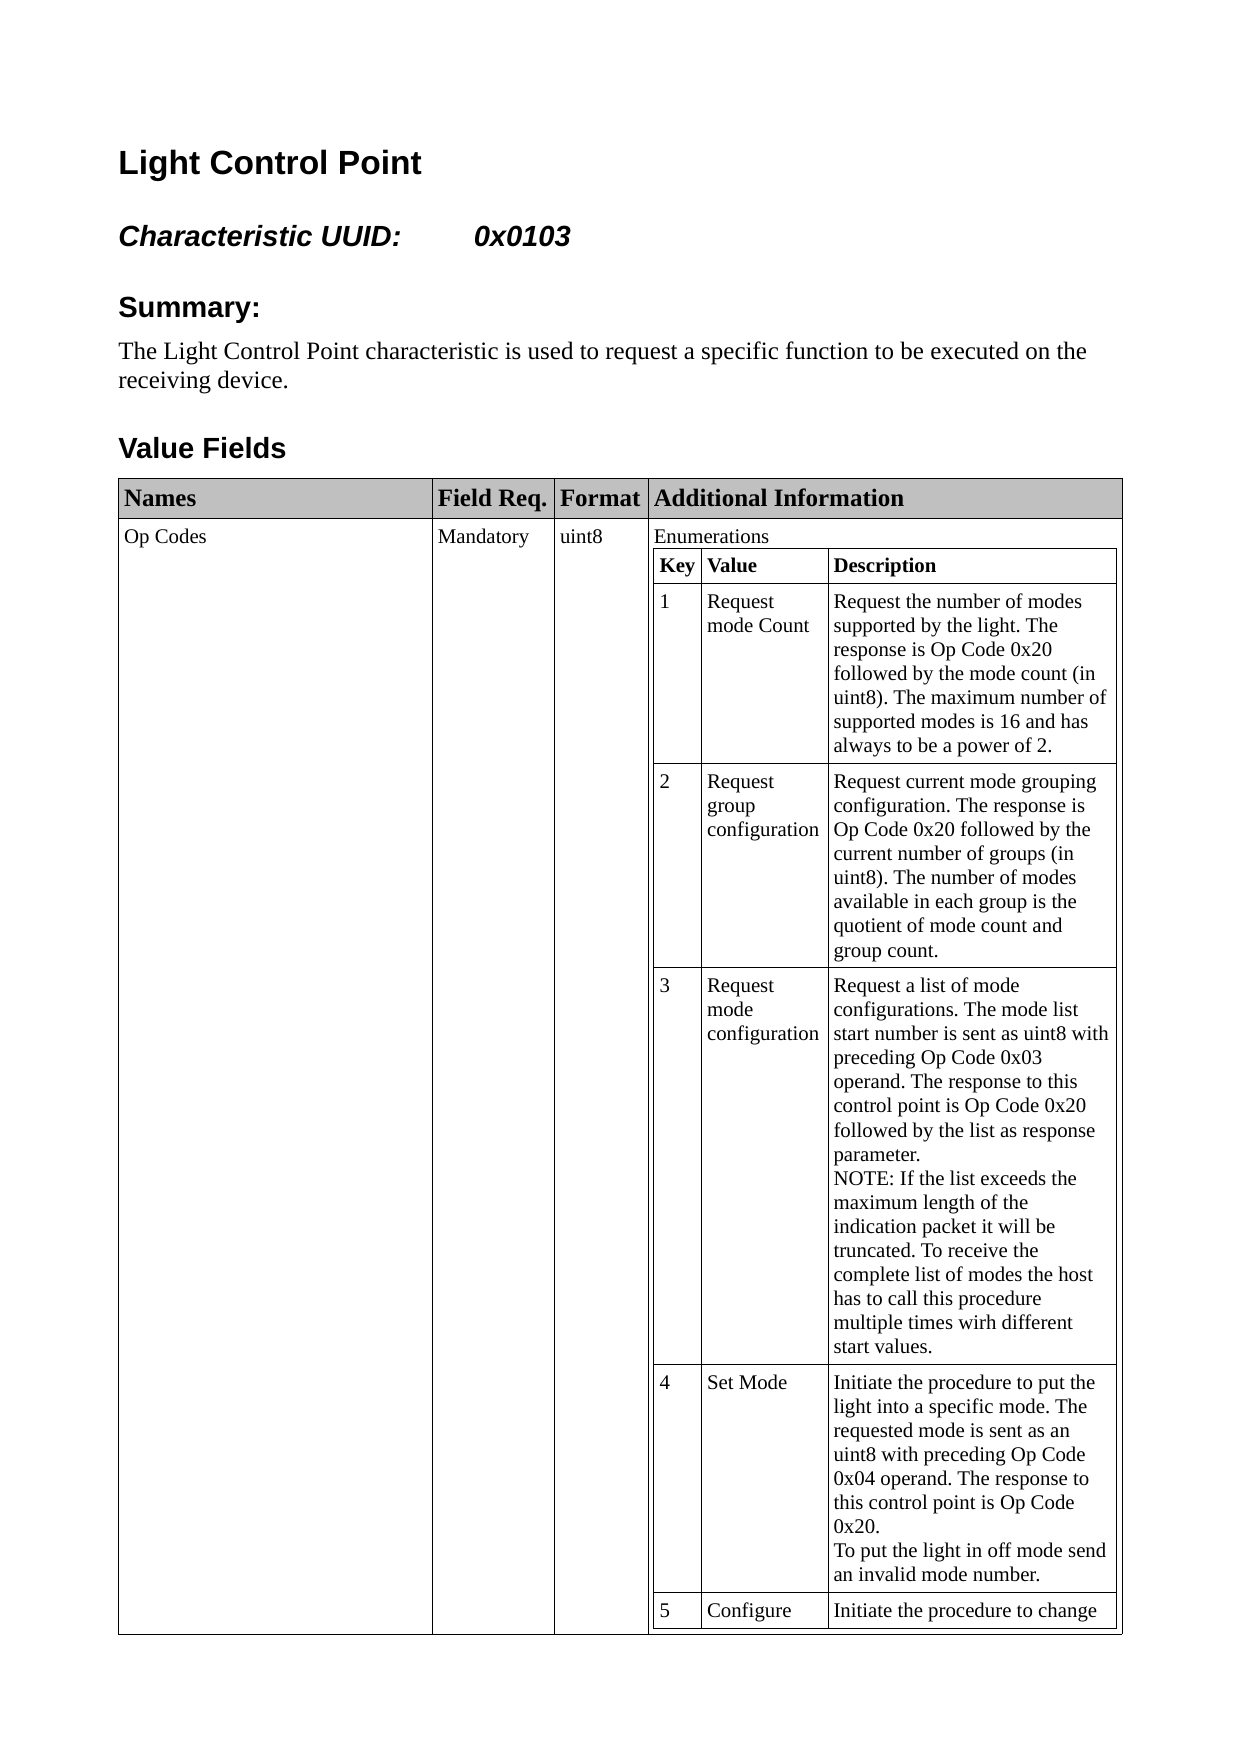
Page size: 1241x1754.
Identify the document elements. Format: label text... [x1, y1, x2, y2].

table_cell 4 [654, 1365, 701, 1592]
table_header Names [119, 479, 432, 518]
table_header Field Req. [433, 479, 554, 518]
subtitle Summary: [118, 290, 1122, 324]
table_cell Request current mode grouping configuration. The response is Op Code 0x20 followed by the current number of groups (in uint8). The number of modes available in each group is the quotient of mode count and group count. [829, 764, 1116, 967]
table_cell uint8 [555, 519, 648, 1633]
table_cell Mandatory [433, 519, 554, 1633]
table_cell 2 [654, 764, 701, 967]
table_header Description [829, 549, 1116, 583]
table_header Format [555, 479, 648, 518]
table_header Key [654, 549, 701, 583]
table_cell Request mode Count [702, 584, 828, 763]
table_header Additional Information [649, 479, 1122, 518]
table_cell Request the number of modes supported by the light. The response is Op Code 0x20 followed by the mode count (in uint8). The maximum number of supported modes is 16 and has always to be a power of 2. [829, 584, 1116, 763]
table_cell 5 [654, 1593, 701, 1628]
table_header Value [702, 549, 828, 583]
text The Light Control Point characteristic is used to request a specific function to be executed on the receiving device. [118, 336, 1122, 394]
subtitle Value Fields [118, 431, 1122, 465]
table_cell Op Codes [119, 519, 432, 1633]
table_cell 1 [654, 584, 701, 763]
table_cell Request a list of mode configurations. The mode list start number is sent as uint8 with preceding Op Code 0x03 operand. The response to this control point is Op Code 0x20 followed by the list as response parameter. NOTE: If the list exceeds the maximum length of the indication packet it will be truncated. To receive the complete list of modes the host has to call this procedure multiple times wirh different start values. [829, 968, 1116, 1364]
table_cell Request group configuration [702, 764, 828, 967]
table_cell Set Mode [702, 1365, 828, 1592]
table_cell Request mode configuration [702, 968, 828, 1364]
table_cell Initiate the procedure to change [829, 1593, 1116, 1628]
subtitle Light Control Point [118, 143, 1122, 182]
table_cell 3 [654, 968, 701, 1364]
table_cell Enumerations [649, 519, 1122, 1633]
subtitle Characteristic UUID: 0x0103 [118, 219, 1122, 253]
table_cell Initiate the procedure to put the light into a specific mode. The requested mode is sent as an uint8 with preceding Op Code 0x04 operand. The response to this control point is Op Code 0x20. To put the light in off mode send an invalid mode number. [829, 1365, 1116, 1592]
table_cell Configure [702, 1593, 828, 1628]
